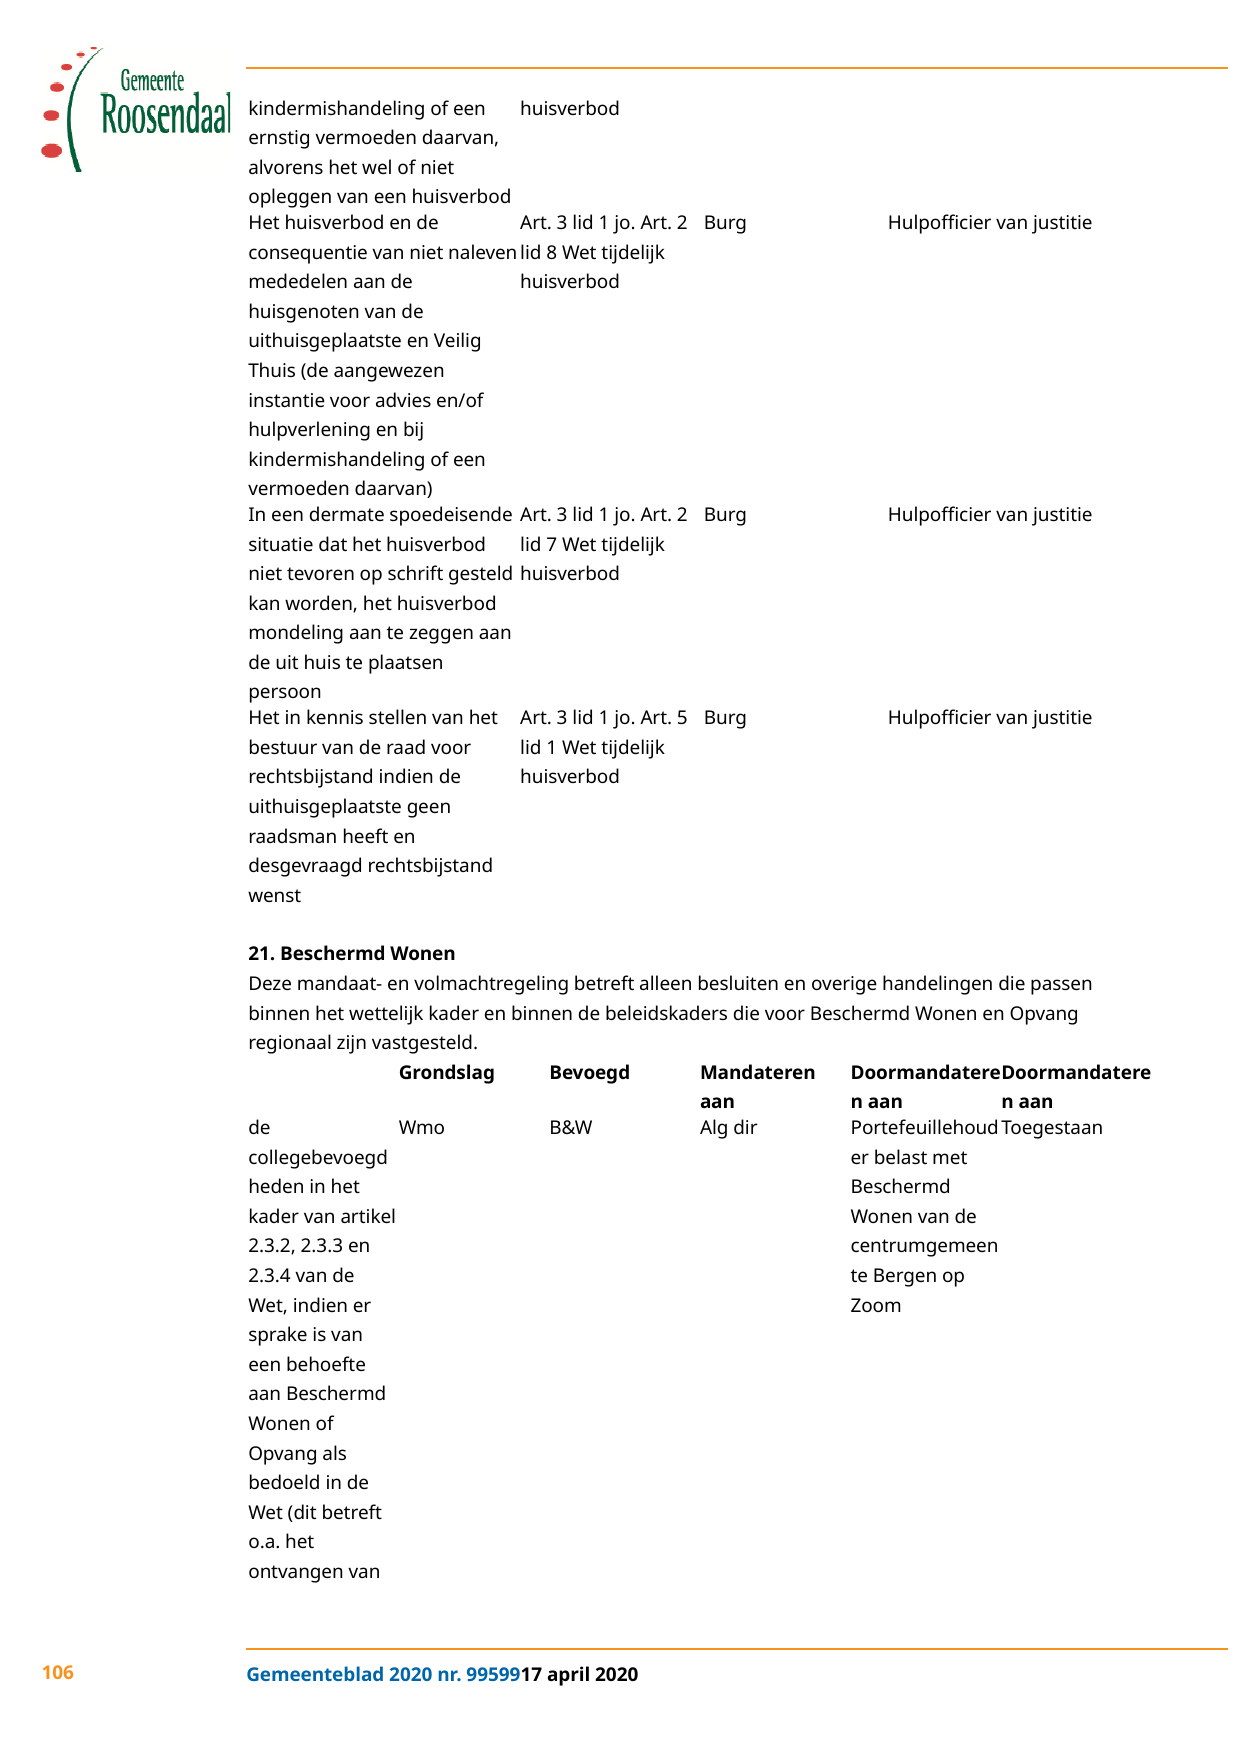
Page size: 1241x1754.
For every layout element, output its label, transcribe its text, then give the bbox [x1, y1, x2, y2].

table_header Doormandateren aan [850, 1059, 1001, 1114]
table_cell [704, 95, 888, 209]
table_cell Het huisverbod en de consequentie van niet naleven mededelen aan de huisgenoten van de uithuisgeplaatste en Veilig Thuis (de aangewezen instantie voor advies en/of hulpverlening en bij kindermishandeling of een vermoeden daarvan) [248, 209, 520, 501]
text Deze mandaat- en volmachtregeling betreft alleen besluiten en overige handelingen die passen binnen het wettelijk kader en binnen de beleidskaders die voor Beschermd Wonen en Opvang regionaal zijn vastgesteld. [248, 970, 1152, 1055]
table_cell Toegestaan [1001, 1114, 1152, 1584]
table_header Grondslag [399, 1059, 549, 1114]
table_cell Het in kennis stellen van het bestuur van de raad voor rechtsbijstand indien de uithuisgeplaatste geen raadsman heeft en desgevraagd rechtsbijstand wenst [248, 705, 520, 908]
table_cell Art. 3 lid 1 jo. Art. 2 lid 7 Wet tijdelijk huisverbod [520, 501, 704, 704]
table_cell Wmo [399, 1114, 549, 1584]
table_cell Alg dir [700, 1114, 850, 1584]
table_cell In een dermate spoedeisende situatie dat het huisverbod niet tevoren op schrift gesteld kan worden, het huisverbod mondeling aan te zeggen aan de uit huis te plaatsen persoon [248, 501, 520, 704]
table_header Bevoegd [549, 1059, 700, 1114]
table_cell Burg [704, 501, 888, 704]
text 21. Beschermd Wonen [248, 941, 1152, 966]
table_header [248, 1059, 398, 1114]
table_cell Hulpofficier van justitie [888, 705, 1152, 908]
picture [41, 47, 231, 172]
table_cell [888, 95, 1152, 209]
table_cell Portefeuillehouder belast met Beschermd Wonen van de centrumgemeente Bergen op Zoom [850, 1114, 1001, 1584]
table_cell Burg [704, 209, 888, 501]
table_header Doormandateren aan [1001, 1059, 1152, 1114]
table_cell kindermishandeling of een ernstig vermoeden daarvan, alvorens het wel of niet opleggen van een huisverbod [248, 95, 520, 209]
table_cell Hulpofficier van justitie [888, 501, 1152, 704]
table_cell huisverbod [520, 95, 704, 209]
table_cell Art. 3 lid 1 jo. Art. 5 lid 1 Wet tijdelijk huisverbod [520, 705, 704, 908]
table_cell Hulpofficier van justitie [888, 209, 1152, 501]
table_cell Art. 3 lid 1 jo. Art. 2 lid 8 Wet tijdelijk huisverbod [520, 209, 704, 501]
table_cell Burg [704, 705, 888, 908]
table_cell de collegebevoegdheden in het kader van artikel 2.3.2, 2.3.3 en 2.3.4 van de Wet, indien er sprake is van een behoefte aan Beschermd Wonen of Opvang als bedoeld in de Wet (dit betreft o.a. het ontvangen van [248, 1114, 398, 1584]
table_header Mandateren aan [700, 1059, 850, 1114]
table_cell B&W [549, 1114, 700, 1584]
